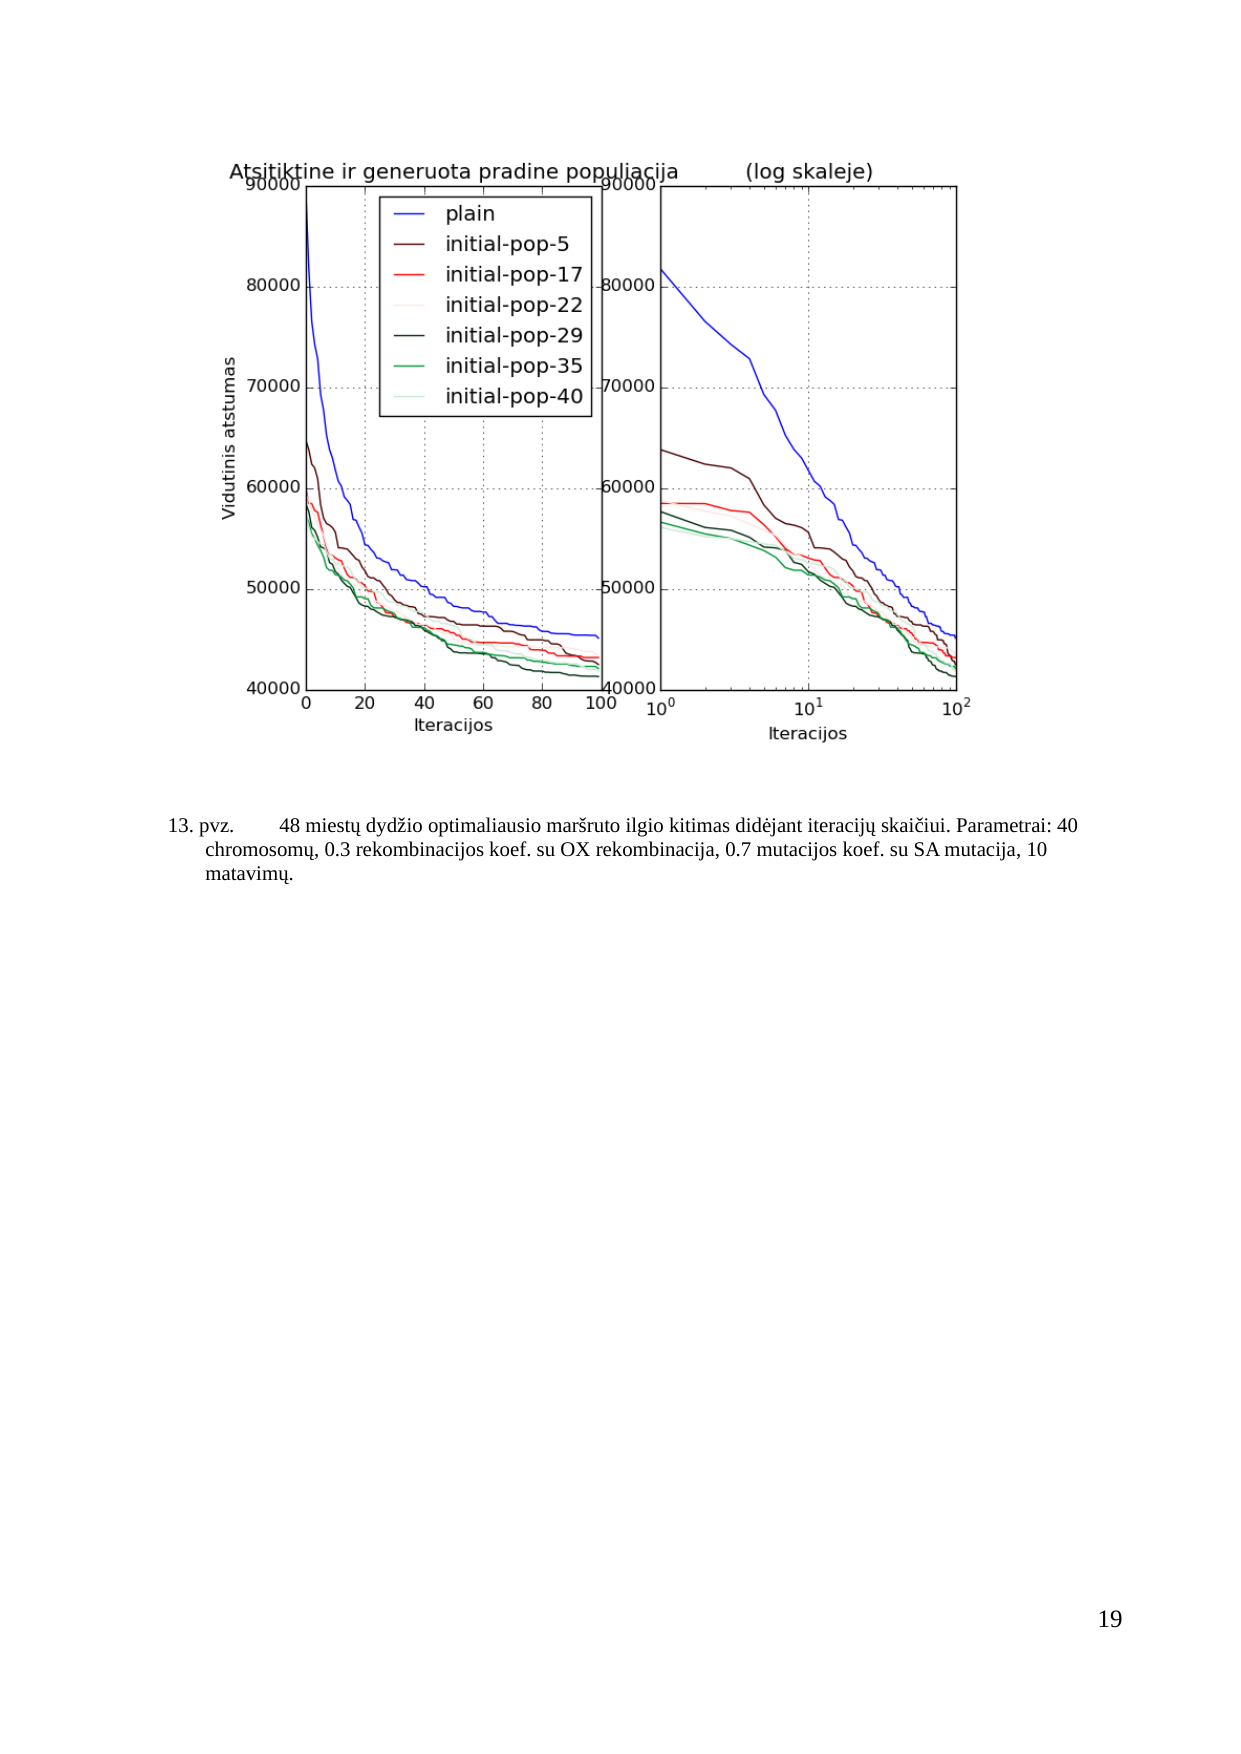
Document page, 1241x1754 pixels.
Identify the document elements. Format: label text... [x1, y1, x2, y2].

picture [201, 123, 1040, 753]
table_header [118, 118, 1122, 752]
table_cell 48 miestų dydžio optimaliausio maršruto ilgio kitimas didėjant iteracijų skaičiui. Parametrai: 40 chromosomų, 0.3 rekombinacijos koef. su OX rekombinacija, 0.7 mutacijos koef. su SA mutacija, 10 matavimų. [118, 795, 1122, 903]
table_header [118, 753, 1122, 795]
